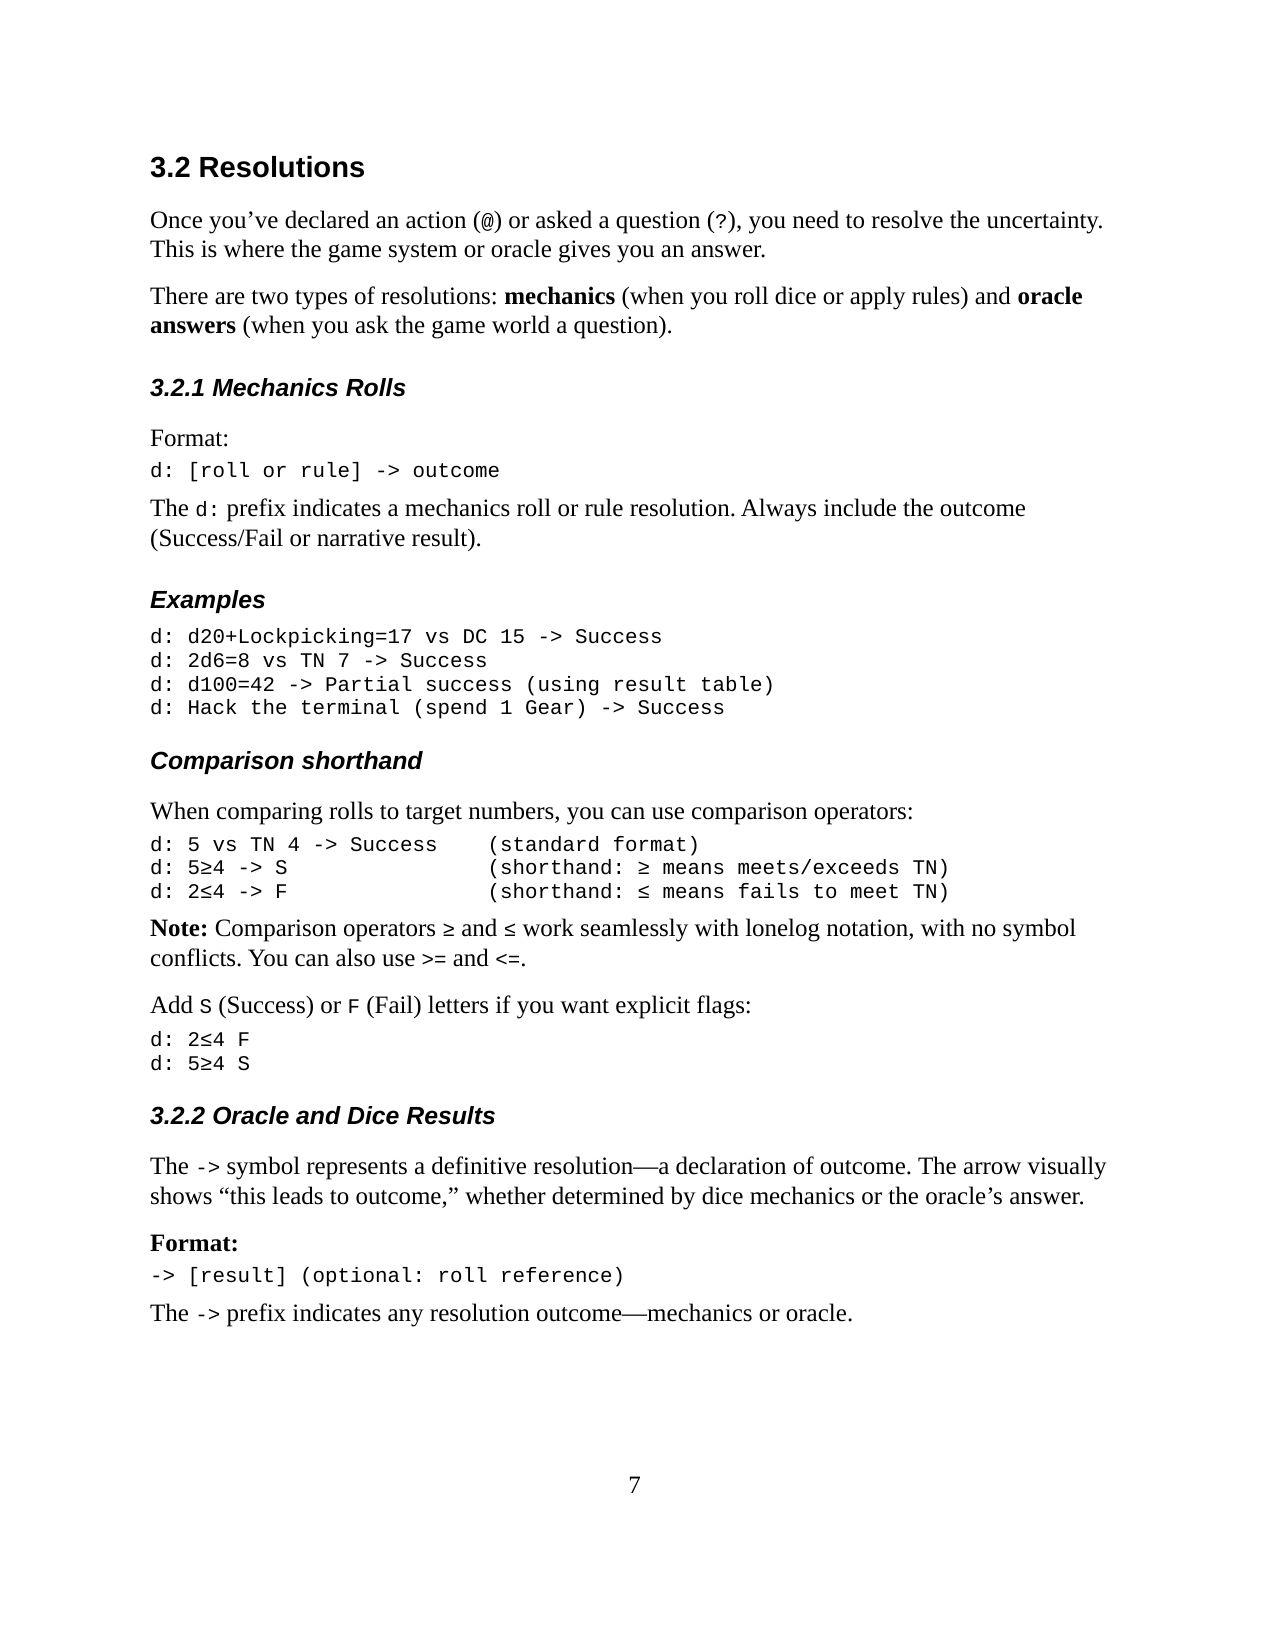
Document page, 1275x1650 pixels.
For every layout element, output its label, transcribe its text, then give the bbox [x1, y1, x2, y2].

text There are two types of resolutions: mechanics (when you roll dice or apply rules) and oracle answers (when you ask the game world a question). [150, 281, 1125, 339]
text d: 5 vs TN 4 -> Success (standard format) [150, 834, 1125, 857]
subtitle 3.2.2 Oracle and Dice Results [150, 1101, 1125, 1130]
subtitle 3.2 Resolutions [150, 150, 1125, 183]
text d: d20+Lockpicking=17 vs DC 15 -> Success [150, 626, 1125, 650]
text d: 2≤4 F [150, 1029, 1125, 1053]
text -> [result] (optional: roll reference) [150, 1265, 1125, 1289]
text d: 2≤4 -> F (shorthand: ≤ means fails to meet TN) [150, 881, 1125, 904]
text The d: prefix indicates a mechanics roll or rule resolution. Always include the outcome (Success/Fail or narrative result). [150, 493, 1125, 551]
text The -> symbol represents a definitive resolution—a declaration of outcome. The arrow visually shows “this leads to outcome,” whether determined by dice mechanics or the oracle’s answer. [150, 1151, 1125, 1210]
subtitle 3.2.1 Mechanics Rolls [150, 373, 1125, 401]
text d: Hack the terminal (spend 1 Gear) -> Success [150, 697, 1125, 721]
text Add S (Success) or F (Fail) letters if you want explicit flags: [150, 991, 1125, 1020]
text d: 2d6=8 vs TN 7 -> Success [150, 650, 1125, 674]
subtitle Comparison shorthand [150, 746, 1125, 774]
text d: d100=42 -> Partial success (using result table) [150, 674, 1125, 697]
text Note: Comparison operators ≥ and ≤ work seamlessly with lonelog notation, with no symbol conflicts. You can also use >= and <=. [150, 913, 1125, 973]
subtitle Examples [150, 585, 1125, 614]
text Once you’ve declared an action (@) or asked a question (?), you need to resolve the uncertainty. This is where the game system or oracle gives you an answer. [150, 205, 1125, 263]
text Format: [150, 1228, 1125, 1256]
text When comparing rolls to target numbers, you can use comparison operators: [150, 796, 1125, 825]
text d: 5≥4 -> S (shorthand: ≥ means meets/exceeds TN) [150, 857, 1125, 881]
text Format: [150, 423, 1125, 451]
text The -> prefix indicates any resolution outcome—mechanics or oracle. [150, 1298, 1125, 1328]
text d: 5≥4 S [150, 1053, 1125, 1076]
text d: [roll or rule] -> outcome [150, 460, 1125, 484]
